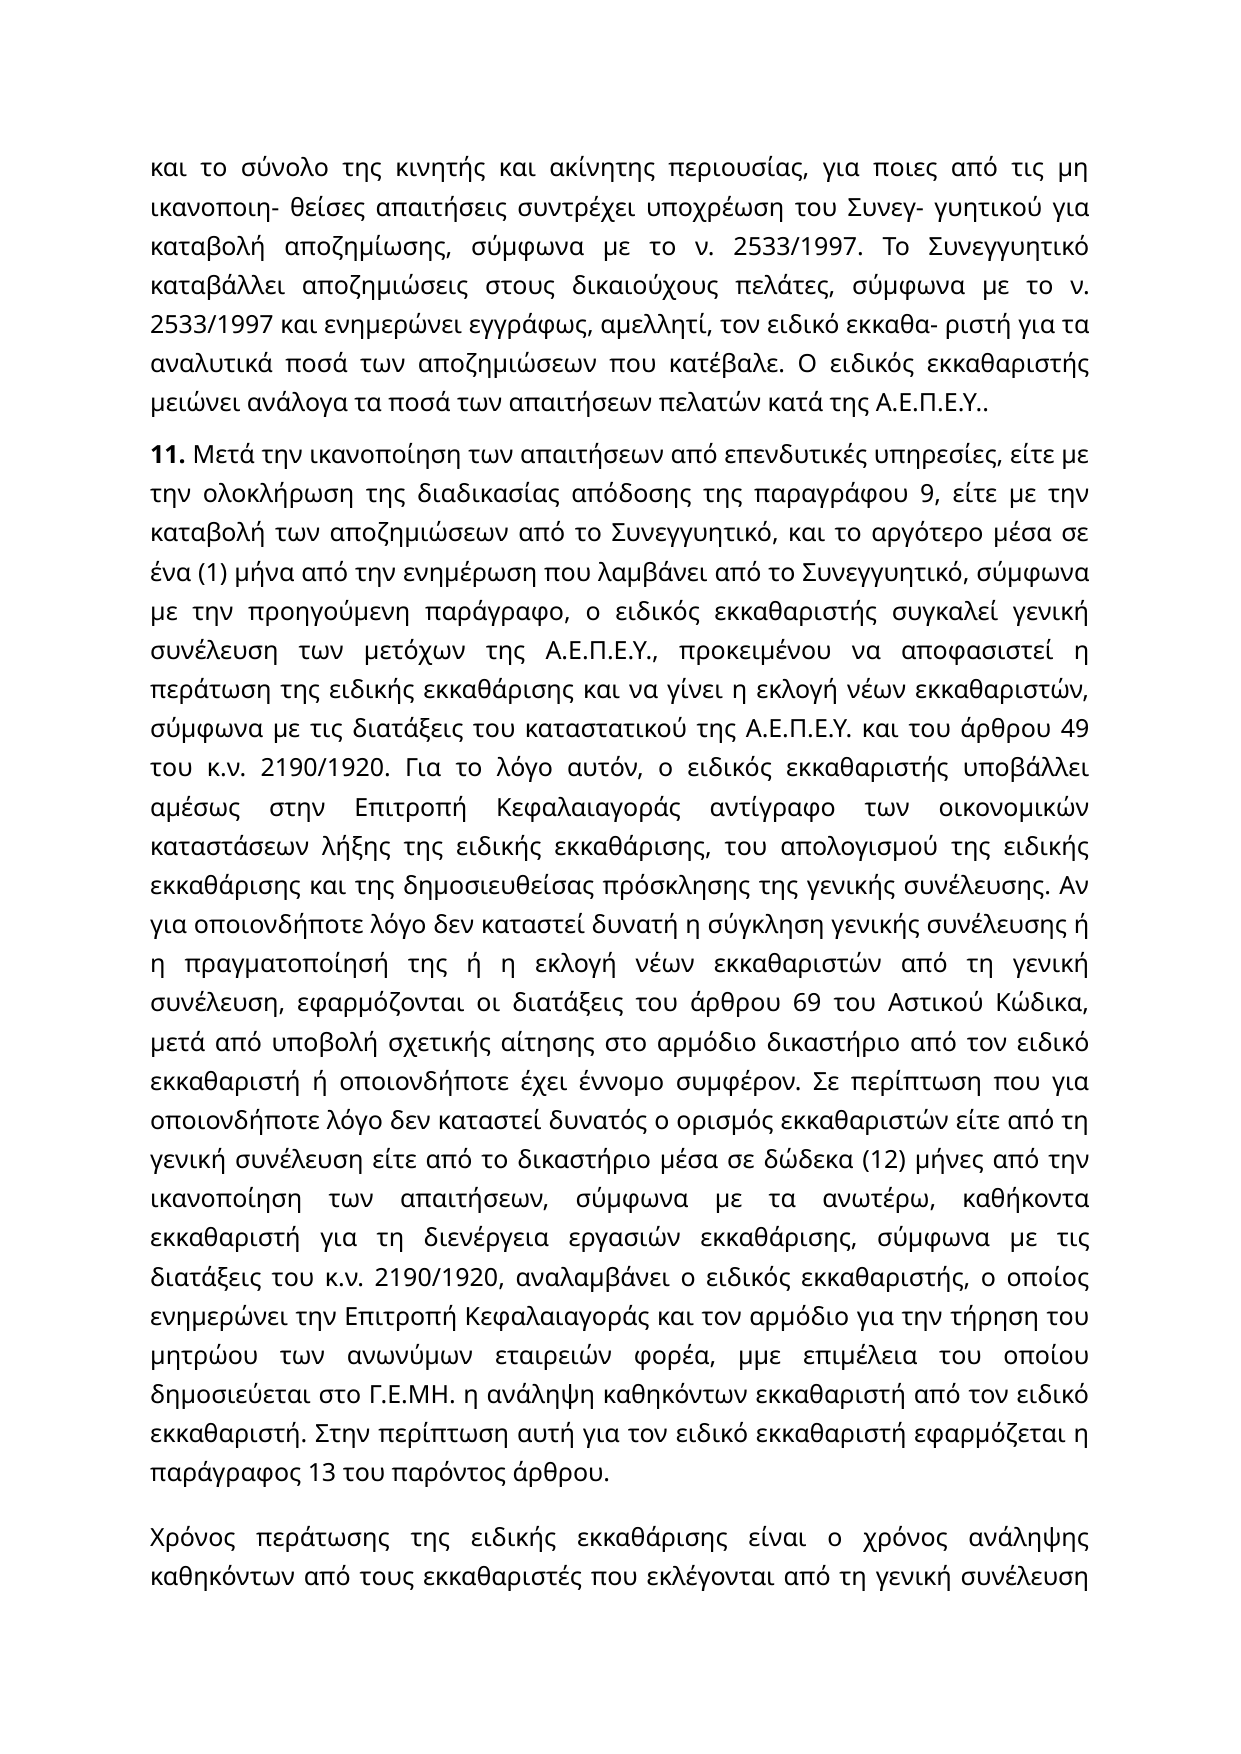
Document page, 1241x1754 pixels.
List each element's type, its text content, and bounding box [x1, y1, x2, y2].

text Χρόνος περάτωσης της ειδικής εκκαθάρισης είναι ο χρόνος ανάληψης καθηκόντων από τους εκκαθαριστές που εκλέγονται από τη γενική συνέλευση [150, 1519, 1090, 1592]
text και το σύνολο της κινητής και ακίνητης περιουσίας, για ποιες από τις μη ικανοποιη- θείσες απαιτήσεις συντρέχει υποχρέωση του Συνεγ- γυητικού για καταβολή αποζημίωσης, σύμφωνα με το ν. 2533/1997. Το Συνεγγυητικό καταβάλλει αποζημιώσεις στους δικαιούχους πελάτες, σύμφωνα με το ν. 2533/1997 και ενημερώνει εγγράφως, αμελλητί, τον ειδικό εκκαθα- ριστή για τα αναλυτικά ποσά των αποζημιώσεων που κατέβαλε. Ο ειδικός εκκαθαριστής μειώνει ανάλογα τα ποσά των απαιτήσεων πελατών κατά της Α.Ε.Π.Ε.Υ.. [150, 150, 1090, 419]
text 11. Μετά την ικανοποίηση των απαιτήσεων από επενδυτικές υπηρεσίες, είτε με την ολοκλήρωση της διαδικασίας απόδοσης της παραγράφου 9, είτε με την καταβολή των αποζημιώσεων από το Συνεγγυητικό, και το αργότερο μέσα σε ένα (1) μήνα από την ενημέρωση που λαμβάνει από το Συνεγγυητικό, σύμφωνα με την προηγούμενη παράγραφο, ο ειδικός εκκαθαριστής συγκαλεί γενική συνέλευση των μετόχων της Α.Ε.Π.Ε.Υ., προκειμένου να αποφασιστεί η περάτωση της ειδικής εκκαθάρισης και να γίνει η εκλογή νέων εκκαθαριστών, σύμφωνα με τις διατάξεις του καταστατικού της Α.Ε.Π.Ε.Υ. και του άρθρου 49 του κ.ν. 2190/1920. Για το λόγο αυτόν, ο ειδικός εκκαθαριστής υποβάλλει αμέσως στην Επιτροπή Κεφαλαιαγοράς αντίγραφο των οικονομικών καταστάσεων λήξης της ειδικής εκκαθάρισης, του απολογισμού της ειδικής εκκαθάρισης και της δημοσιευθείσας πρόσκλησης της γενικής συνέλευσης. Αν για οποιονδήποτε λόγο δεν καταστεί δυνατή η σύγκληση γενικής συνέλευσης ή η πραγματοποίησή της ή η εκλογή νέων εκκαθαριστών από τη γενική συνέλευση, εφαρμόζονται οι διατάξεις του άρθρου 69 του Αστικού Κώδικα, μετά από υποβολή σχετικής αίτησης στο αρμόδιο δικαστήριο από τον ειδικό εκκαθαριστή ή οποιονδήποτε έχει έννομο συμφέρον. Σε περίπτωση που για οποιονδήποτε λόγο δεν καταστεί δυνατός ο ορισμός εκκαθαριστών είτε από τη γενική συνέλευση είτε από το δικαστήριο μέσα σε δώδεκα (12) μήνες από την ικανοποίηση των απαιτήσεων, σύμφωνα με τα ανωτέρω, καθήκοντα εκκαθαριστή για τη διενέργεια εργασιών εκκαθάρισης, σύμφωνα με τις διατάξεις του κ.ν. 2190/1920, αναλαμβάνει ο ειδικός εκκαθαριστής, ο οποίος ενημερώνει την Επιτροπή Κεφαλαιαγοράς και τον αρμόδιο για την τήρηση του μητρώου των ανωνύμων εταιρειών φορέα, μμε επιμέλεια του οποίου δημοσιεύεται στο Γ.Ε.ΜΗ. η ανάληψη καθηκόντων εκκαθαριστή από τον ειδικό εκκαθαριστή. Στην περίπτωση αυτή για τον ειδικό εκκαθαριστή εφαρμόζεται η παράγραφος 13 του παρόντος άρθρου. [150, 437, 1090, 1489]
